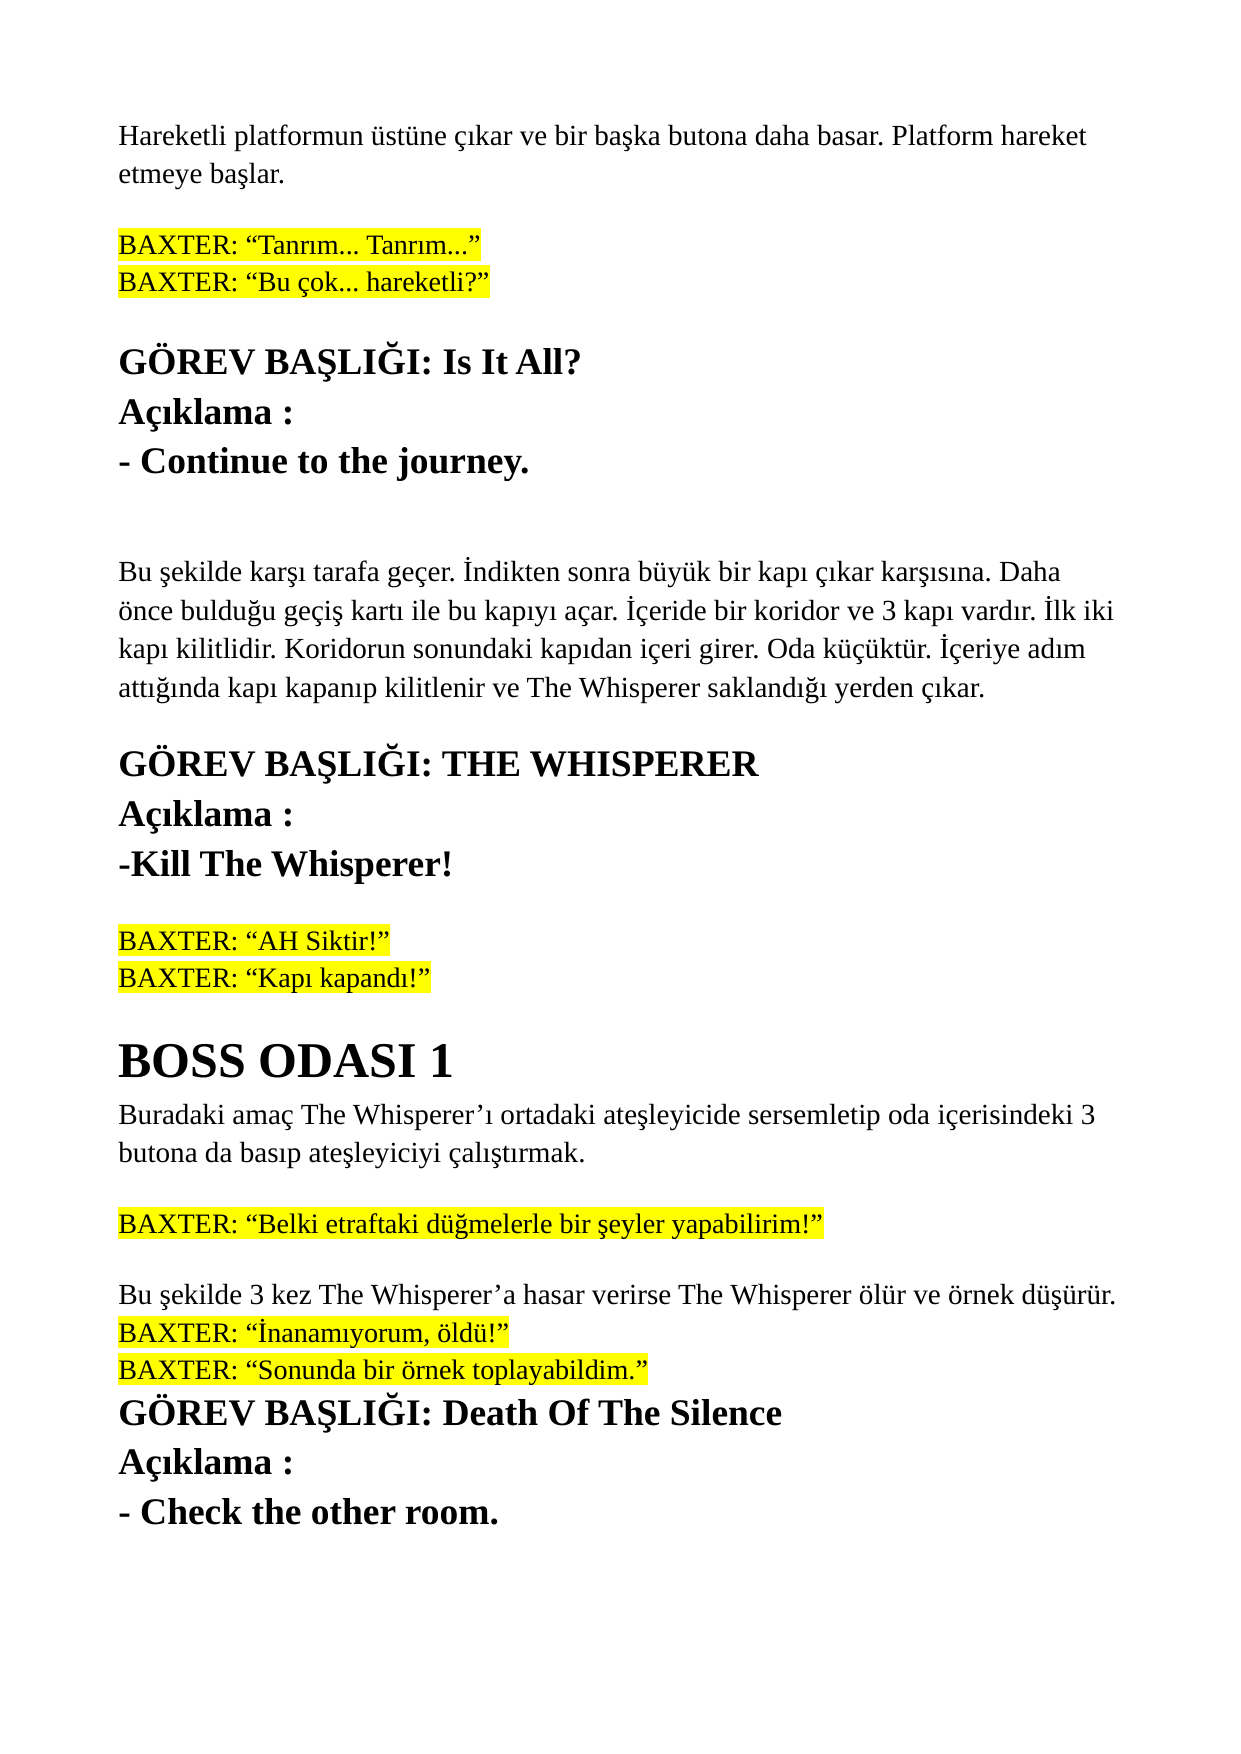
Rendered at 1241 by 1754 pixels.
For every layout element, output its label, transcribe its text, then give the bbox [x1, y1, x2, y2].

text Bu şekilde 3 kez The Whisperer’a hasar verirse The Whisperer ölür ve örnek düşürür. [118, 1277, 1122, 1311]
text BAXTER: “AH Siktir!” [118, 923, 1122, 956]
text BAXTER: “Tanrım... Tanrım...” [118, 228, 1122, 261]
text Açıklama : [118, 389, 1122, 432]
text BAXTER: “Kapı kapandı!” [118, 961, 1122, 993]
text Bu şekilde karşı tarafa geçer. İndikten sonra büyük bir kapı çıkar karşısına. Daha önce bulduğu geçiş kartı ile bu kapıyı açar. İçeride bir koridor ve 3 kapı vardır. İlk iki kapı kilitlidir. Koridorun sonundaki kapıdan içeri girer. Oda küçüktür. İçeriye adım attığında kapı kapanıp kilitlenir ve The Whisperer saklandığı yerden çıkar. [118, 554, 1122, 704]
text Açıklama : [118, 791, 1122, 834]
text BAXTER: “Sonunda bir örnek toplayabildim.” [118, 1353, 1122, 1385]
text Hareketli platformun üstüne çıkar ve bir başka butona daha basar. Platform hareket etmeye başlar. [118, 118, 1122, 190]
text - Check the other room. [118, 1489, 1122, 1532]
text BAXTER: “Bu çok... hareketli?” [118, 265, 1122, 298]
text GÖREV BAŞLIĞI: Is It All? [118, 340, 1122, 383]
text Açıklama : [118, 1440, 1122, 1483]
text GÖREV BAŞLIĞI: Death Of The Silence [118, 1390, 1122, 1433]
text BAXTER: “İnanamıyorum, öldü!” [118, 1316, 1122, 1348]
text -Kill The Whisperer! [118, 841, 1122, 884]
text BOSS ODASI 1 [118, 1031, 1122, 1088]
text - Continue to the journey. [118, 439, 1122, 482]
text Buradaki amaç The Whisperer’ı ortadaki ateşleyicide sersemletip oda içerisindeki 3 butona da basıp ateşleyiciyi çalıştırmak. [118, 1097, 1122, 1169]
text BAXTER: “Belki etraftaki düğmelerle bir şeyler yapabilirim!” [118, 1207, 1122, 1239]
text GÖREV BAŞLIĞI: THE WHISPERER [118, 742, 1122, 785]
